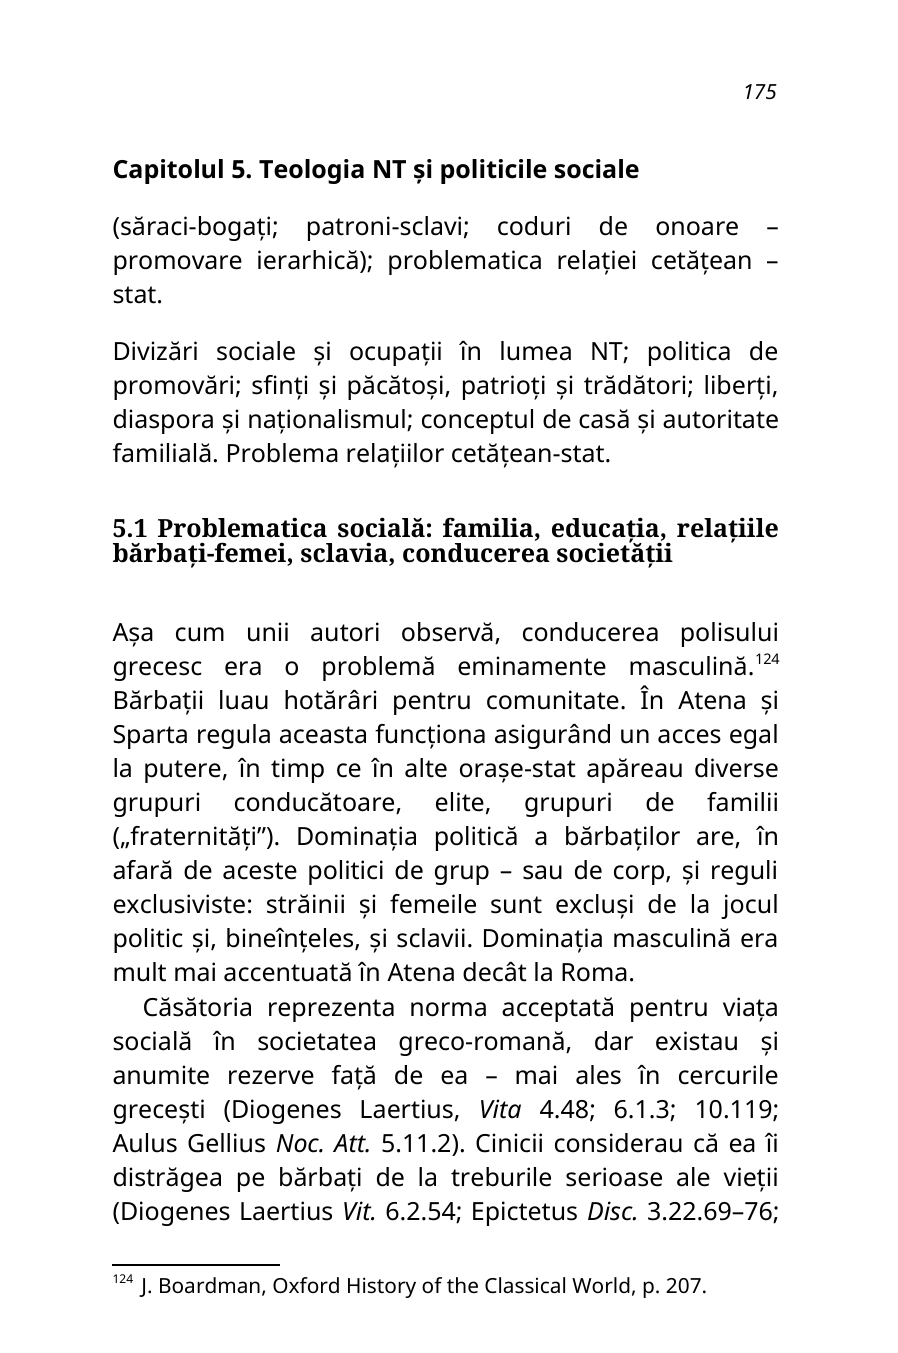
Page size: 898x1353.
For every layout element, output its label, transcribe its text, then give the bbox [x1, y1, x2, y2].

text Căsătoria reprezenta norma acceptată pentru viaţa socială în societatea greco-romană, dar existau şi anumite rezerve faţă de ea – mai ales în cercurile greceşti (Diogenes Laertius, Vita 4.48; 6.1.3; 10.119; Aulus Gellius Noc. Att. 5.11.2). Cinicii considerau că ea îi distrăgea pe bărbaţi de la treburile serioase ale vieţii (Diogenes Laertius Vit. 6.2.54; Epictetus Disc. 3.22.69–76; [112, 989, 779, 1228]
text Divizări sociale şi ocupaţii în lumea NT; politica de promovări; sfinţi şi păcătoşi, patrioţi şi trădători; liberţi, diaspora şi naţionalismul; conceptul de casă şi autoritate familială. Problema relaţiilor cetăţean-stat. [112, 334, 779, 470]
subtitle 5.1 Problematica socială: familia, educaţia, relaţiile bărbaţi-femei, sclavia, conducerea societăţii [112, 518, 779, 568]
text Aşa cum unii autori observă, conducerea polisului grecesc era o problemă eminamente masculină. Bărbaţii luau hotărâri pentru comunitate. În Atena şi Sparta regula aceasta funcţiona asigurând un acces egal la putere, în timp ce în alte oraşe-stat apăreau diverse grupuri conducătoare, elite, grupuri de familii („fraternităţi”). Dominaţia politică a bărbaţilor are, în afară de aceste politici de grup – sau de corp, şi reguli exclusiviste: străinii şi femeile sunt excluşi de la jocul politic şi, bineînţeles, şi sclavii. Dominaţia masculină era mult mai accentuată în Atena decât la Roma. [112, 614, 779, 989]
text J. Boardman, Oxford History of the Classical World, p. 207. [112, 1271, 779, 1299]
subtitle Capitolul 5. Teologia NT şi politicile sociale [112, 159, 779, 184]
text (săraci-bogaţi; patroni-sclavi; coduri de onoare – promovare ierarhică); problematica relaţiei cetăţean – stat. [112, 209, 779, 311]
